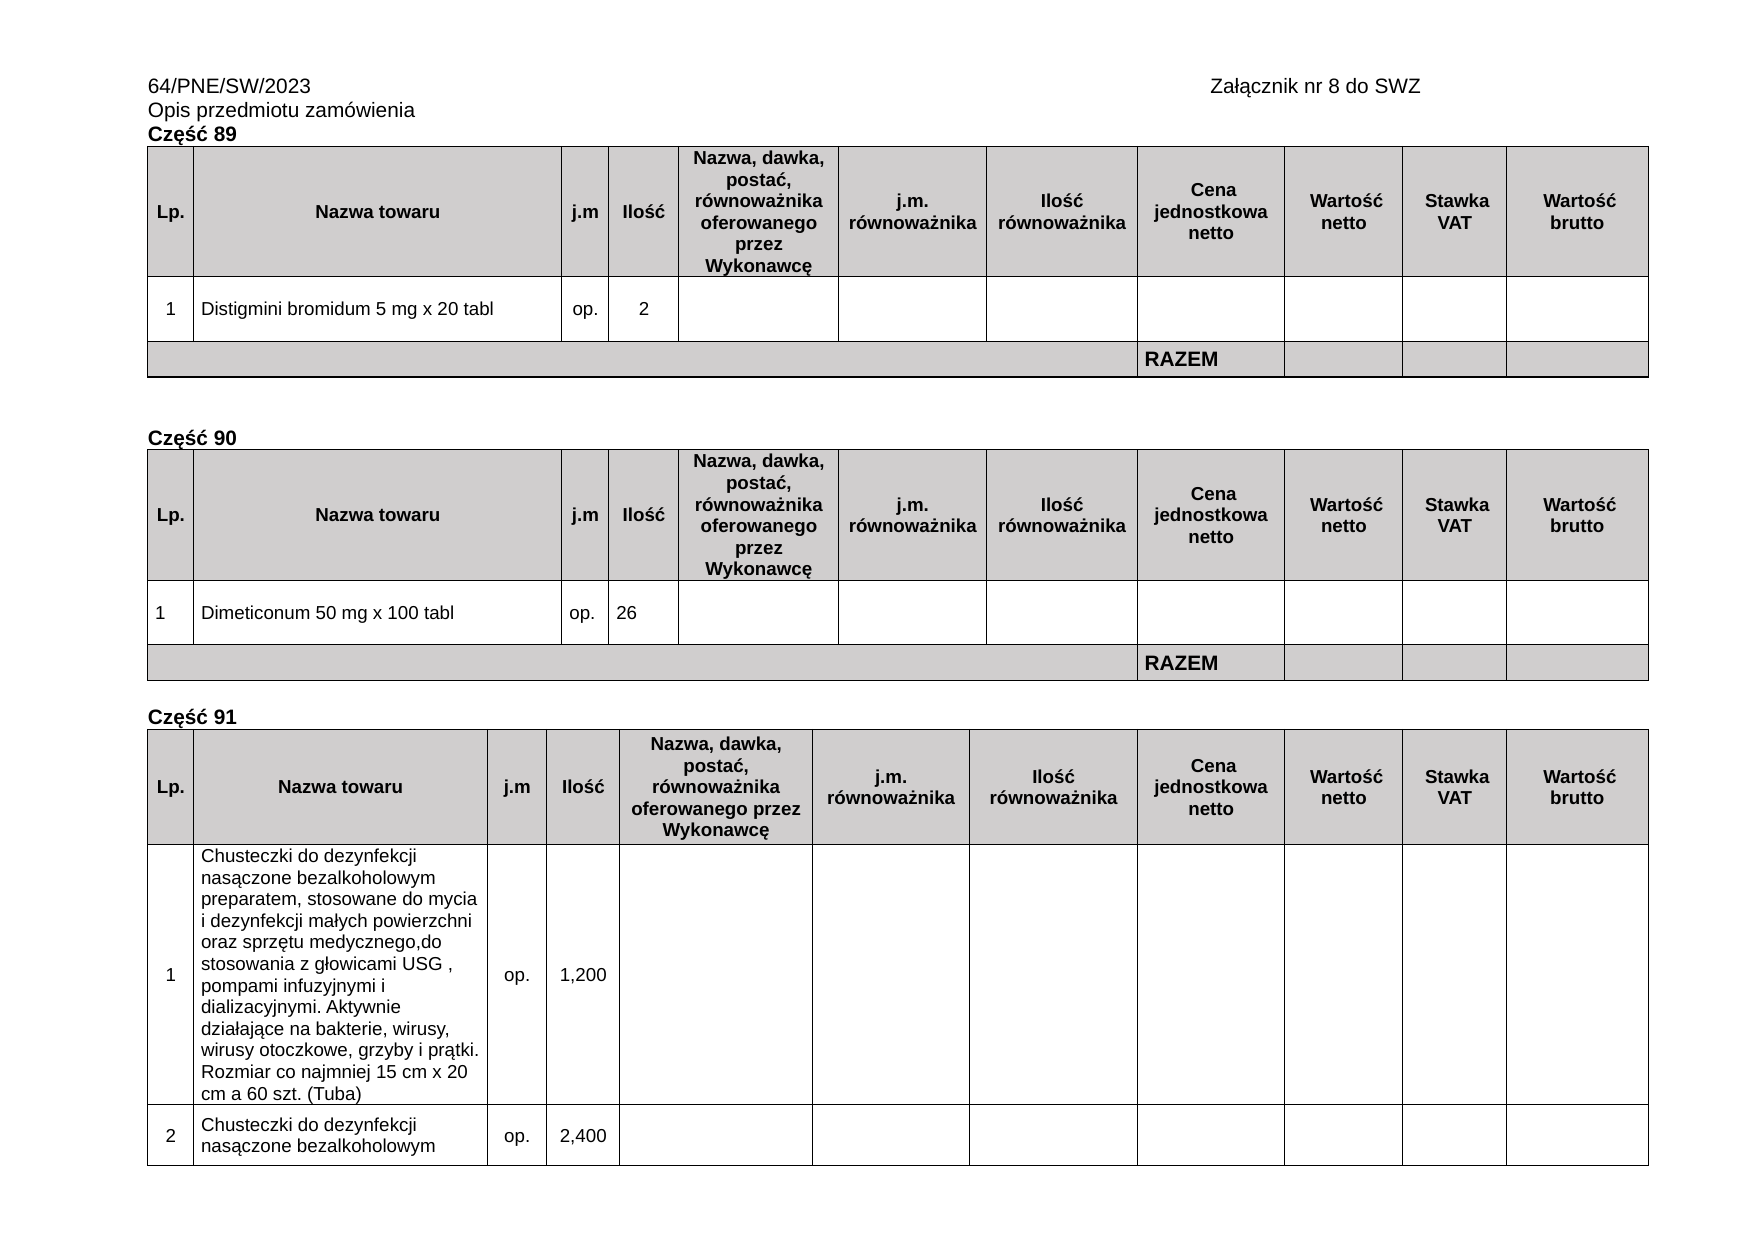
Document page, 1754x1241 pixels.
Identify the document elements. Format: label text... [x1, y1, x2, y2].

text Część 91 [148, 705, 1606, 729]
table_cell [970, 1105, 1137, 1165]
table_header Cena jednostkowa netto [1138, 147, 1284, 276]
table_header Wartość brutto [1507, 450, 1648, 580]
table_cell [839, 277, 986, 341]
table_cell [1138, 581, 1284, 644]
table_cell Dimeticonum 50 mg x 100 tabl [194, 581, 561, 644]
table_header j.m [562, 147, 608, 276]
table_header j.m. równoważnika [813, 730, 969, 844]
table_cell [679, 277, 838, 341]
table_cell [1285, 645, 1402, 680]
table_cell op. [562, 277, 608, 341]
table_cell [1507, 277, 1648, 341]
table_cell op. [562, 581, 608, 644]
table_cell [1403, 342, 1506, 376]
table_header Cena jednostkowa netto [1138, 730, 1284, 844]
table_cell [1507, 845, 1648, 1104]
table_header Ilość [547, 730, 619, 844]
table_header j.m. równoważnika [839, 147, 986, 276]
table_cell [620, 1105, 812, 1165]
table_cell [1403, 845, 1506, 1104]
table_cell [1285, 845, 1402, 1104]
table_header Wartość brutto [1507, 147, 1648, 276]
table_cell 26 [609, 581, 678, 644]
table_header Nazwa, dawka, postać, równoważnika oferowanego przez Wykonawcę [679, 450, 838, 580]
table_cell [839, 581, 986, 644]
table_cell [1403, 645, 1506, 680]
table_cell [1138, 845, 1284, 1104]
table_cell Chusteczki do dezynfekcji nasączone bezalkoholowym preparatem, stosowane do mycia i dezynfekcji małych powierzchni oraz sprzętu medycznego,do stosowania z głowicami USG , pompami infuzyjnymi i dializacyjnymi. Aktywnie działające na bakterie, wirusy, wirusy otoczkowe, grzyby i prątki. Rozmiar co najmniej 15 cm x 20 cm a 60 szt. (Tuba) [194, 845, 487, 1104]
table_cell [1285, 342, 1402, 376]
table_cell 1 [148, 277, 193, 341]
table_cell 1 200 [547, 845, 619, 1104]
table_cell Chusteczki do dezynfekcji nasączone bezalkoholowym [194, 1105, 487, 1165]
table_header Ilość [609, 147, 678, 276]
table_cell [679, 581, 838, 644]
table_cell 2 400 [547, 1105, 619, 1165]
table_header Cena jednostkowa netto [1138, 450, 1284, 580]
table_cell RAZEM [1138, 645, 1284, 680]
table_header Lp. [148, 450, 193, 580]
table_header Wartość netto [1285, 147, 1402, 276]
table_header Wartość netto [1285, 730, 1402, 844]
table_cell [813, 1105, 969, 1165]
table_header Lp. [148, 147, 193, 276]
table_header Nazwa towaru [194, 730, 487, 844]
table_header j.m. równoważnika [839, 450, 986, 580]
table_header Wartość brutto [1507, 730, 1648, 844]
table_cell [1403, 277, 1506, 341]
text Część 90 [148, 425, 1606, 449]
table_cell [1285, 1105, 1402, 1165]
table_cell RAZEM [1138, 342, 1284, 376]
table_cell [1138, 1105, 1284, 1165]
table_cell op. [488, 845, 546, 1104]
table_cell [1403, 1105, 1506, 1165]
table_header Ilość równoważnika [987, 450, 1137, 580]
table_cell [987, 581, 1137, 644]
table_cell [148, 342, 1137, 376]
table_header Nazwa, dawka, postać, równoważnika oferowanego przez Wykonawcę [679, 147, 838, 276]
table_cell Distigmini bromidum 5 mg x 20 tabl [194, 277, 561, 341]
table_cell [1285, 581, 1402, 644]
table_cell op. [488, 1105, 546, 1165]
table_header Ilość równoważnika [970, 730, 1137, 844]
table_cell [970, 845, 1137, 1104]
table_header Stawka VAT [1403, 147, 1506, 276]
table_header Ilość równoważnika [987, 147, 1137, 276]
table_cell 2 [609, 277, 678, 341]
table_header Stawka VAT [1403, 730, 1506, 844]
table_cell [1507, 645, 1648, 680]
table_cell [987, 277, 1137, 341]
table_cell [1507, 342, 1648, 376]
table_cell [813, 845, 969, 1104]
table_cell 1 [148, 581, 193, 644]
table_header j.m [562, 450, 608, 580]
table_cell [1403, 581, 1506, 644]
table_header Ilość [609, 450, 678, 580]
table_header Stawka VAT [1403, 450, 1506, 580]
table_header Nazwa, dawka, postać, równoważnika oferowanego przez Wykonawcę [620, 730, 812, 844]
table_cell 2 [148, 1105, 193, 1165]
table_cell [1507, 1105, 1648, 1165]
table_header Nazwa towaru [194, 147, 561, 276]
table_cell 1 [148, 845, 193, 1104]
table_cell [1507, 581, 1648, 644]
table_cell [1285, 277, 1402, 341]
table_header Lp. [148, 730, 193, 844]
table_header Wartość netto [1285, 450, 1402, 580]
table_header Nazwa towaru [194, 450, 561, 580]
text Część 89 [148, 122, 1606, 146]
table_cell [620, 845, 812, 1104]
table_header j.m [488, 730, 546, 844]
table_cell [148, 645, 1137, 680]
table_cell [1138, 277, 1284, 341]
